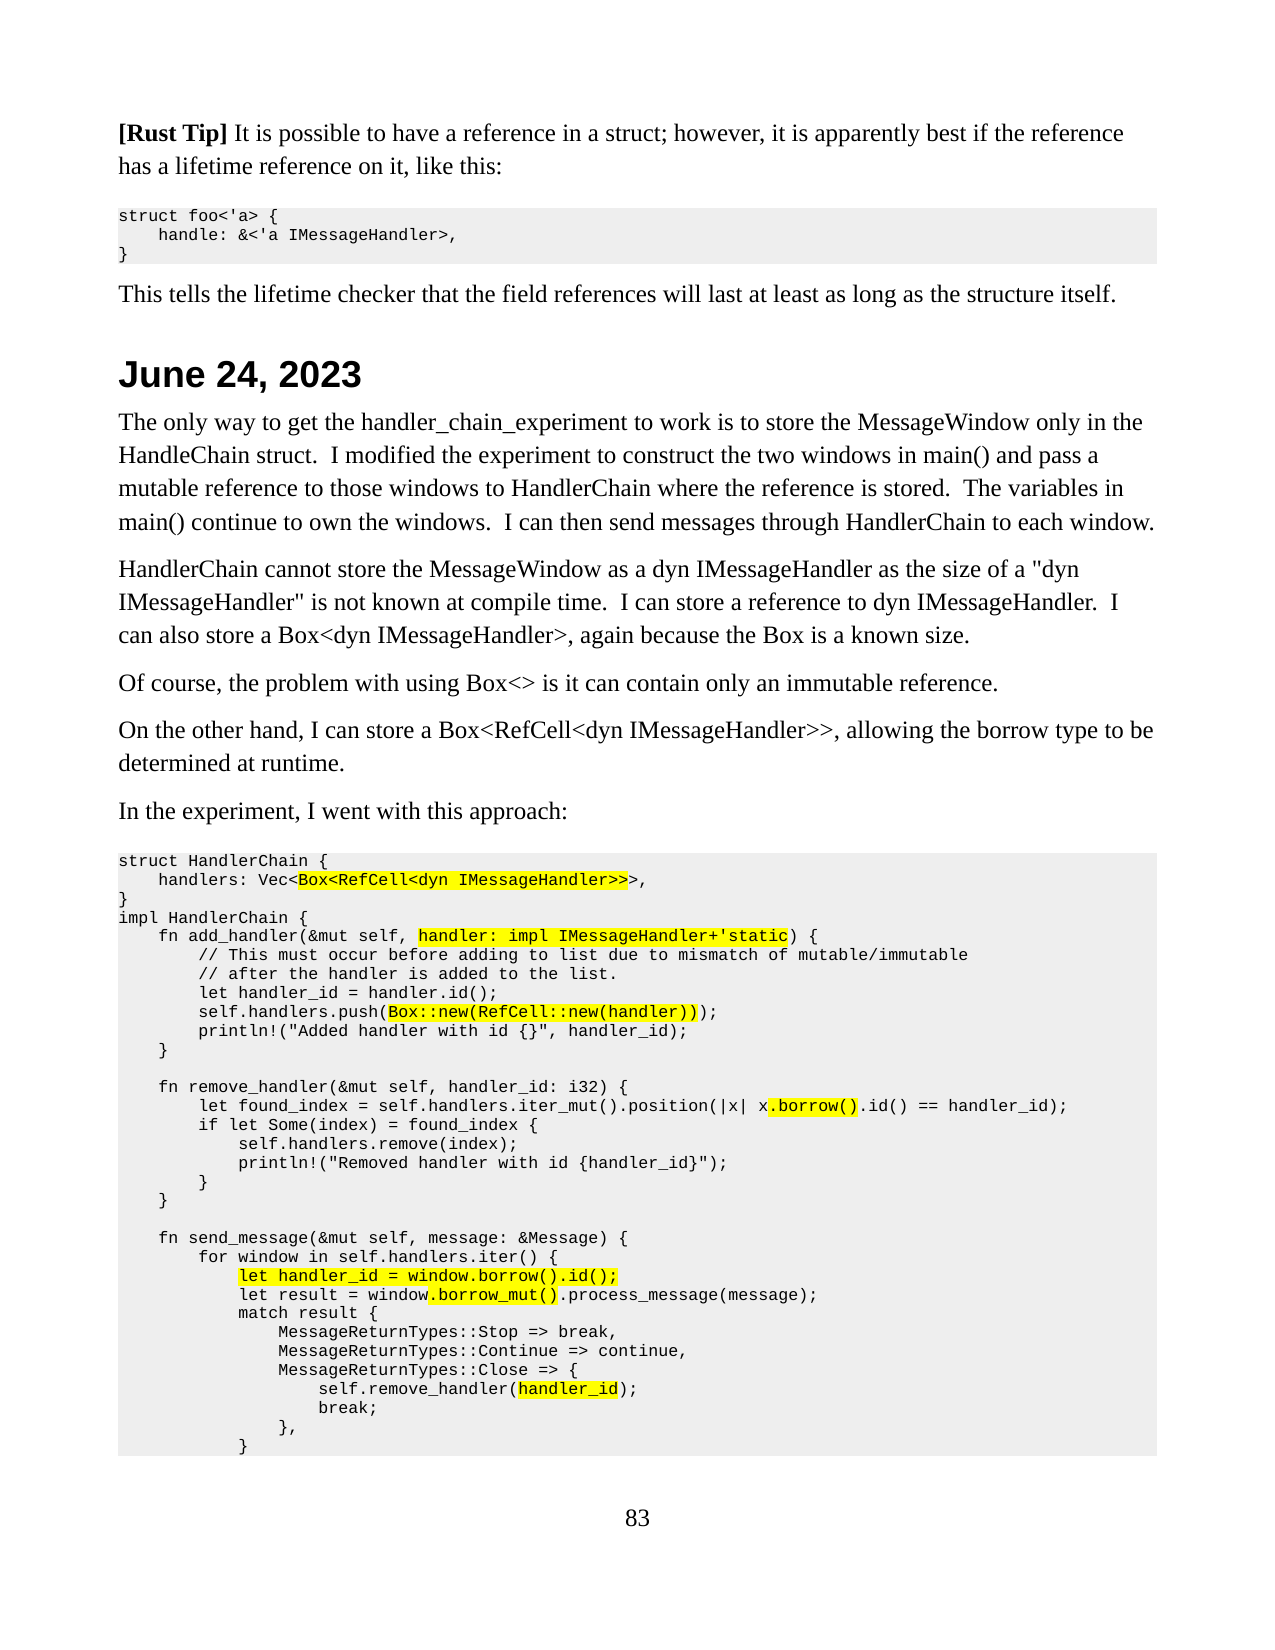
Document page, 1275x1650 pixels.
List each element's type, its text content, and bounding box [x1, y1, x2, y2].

text println!("Removed handler with id {handler_id}"); [118, 1154, 1157, 1173]
text Of course, the problem with using Box<> is it can contain only an immutable reference. [118, 668, 1157, 697]
text // after the handler is added to the list. [118, 966, 1157, 984]
text if let Some(index) = found_index { [118, 1117, 1157, 1135]
text self.remove_handler(handler_id); [118, 1381, 1157, 1399]
text break; [118, 1399, 1157, 1418]
text println!("Added handler with id {}", handler_id); [118, 1022, 1157, 1041]
text This tells the lifetime checker that the field references will last at least as long as the structure itself. [118, 279, 1157, 308]
text struct HandlerChain { [118, 853, 1157, 871]
text self.handlers.remove(index); [118, 1135, 1157, 1154]
text MessageReturnTypes::Stop => break, [118, 1324, 1157, 1343]
text On the other hand, I can store a Box<RefCell<dyn IMessageHandler>>, allowing the borrow type to be determined at runtime. [118, 715, 1157, 777]
text struct foo<'a> { [118, 208, 1157, 227]
subtitle June 24, 2023 [118, 352, 1157, 395]
text handlers: Vec<Box<RefCell<dyn IMessageHandler>>>, [118, 871, 1157, 890]
text match result { [118, 1305, 1157, 1324]
text } [118, 1173, 1157, 1192]
text let found_index = self.handlers.iter_mut().position(|x| x.borrow().id() == handler_id); [118, 1098, 1157, 1117]
text } [118, 1437, 1157, 1456]
text HandlerChain cannot store the MessageWindow as a dyn IMessageHandler as the size of a "dyn IMessageHandler" is not known at compile time. I can store a reference to dyn IMessageHandler. I can also store a Box<dyn IMessageHandler>, again because the Box is a known size. [118, 554, 1157, 649]
text self.handlers.push(Box::new(RefCell::new(handler))); [118, 1003, 1157, 1022]
text } [118, 890, 1157, 909]
text The only way to get the handler_chain_experiment to work is to store the MessageWindow only in the HandleChain struct. I modified the experiment to construct the two windows in main() and pass a mutable reference to those windows to HandlerChain where the reference is stored. The variables in main() continue to own the windows. I can then send messages through HandlerChain to each window. [118, 407, 1157, 535]
text MessageReturnTypes::Close => { [118, 1362, 1157, 1381]
text In the experiment, I went with this approach: [118, 796, 1157, 825]
text } [118, 1192, 1157, 1211]
text fn remove_handler(&mut self, handler_id: i32) { [118, 1079, 1157, 1098]
text }, [118, 1418, 1157, 1437]
text handle: &<'a IMessageHandler>, [118, 227, 1157, 245]
text [Rust Tip] It is possible to have a reference in a struct; however, it is apparently best if the reference has a lifetime reference on it, like this: [118, 118, 1157, 180]
text let handler_id = handler.id(); [118, 984, 1157, 1003]
text let handler_id = window.borrow().id(); [118, 1267, 1157, 1286]
text let result = window.borrow_mut().process_message(message); [118, 1286, 1157, 1305]
text MessageReturnTypes::Continue => continue, [118, 1343, 1157, 1362]
text // This must occur before adding to list due to mismatch of mutable/immutable [118, 947, 1157, 966]
text for window in self.handlers.iter() { [118, 1248, 1157, 1267]
text } [118, 245, 1157, 264]
text fn add_handler(&mut self, handler: impl IMessageHandler+'static) { [118, 928, 1157, 947]
text fn send_message(&mut self, message: &Message) { [118, 1230, 1157, 1248]
text } [118, 1041, 1157, 1060]
text impl HandlerChain { [118, 909, 1157, 928]
